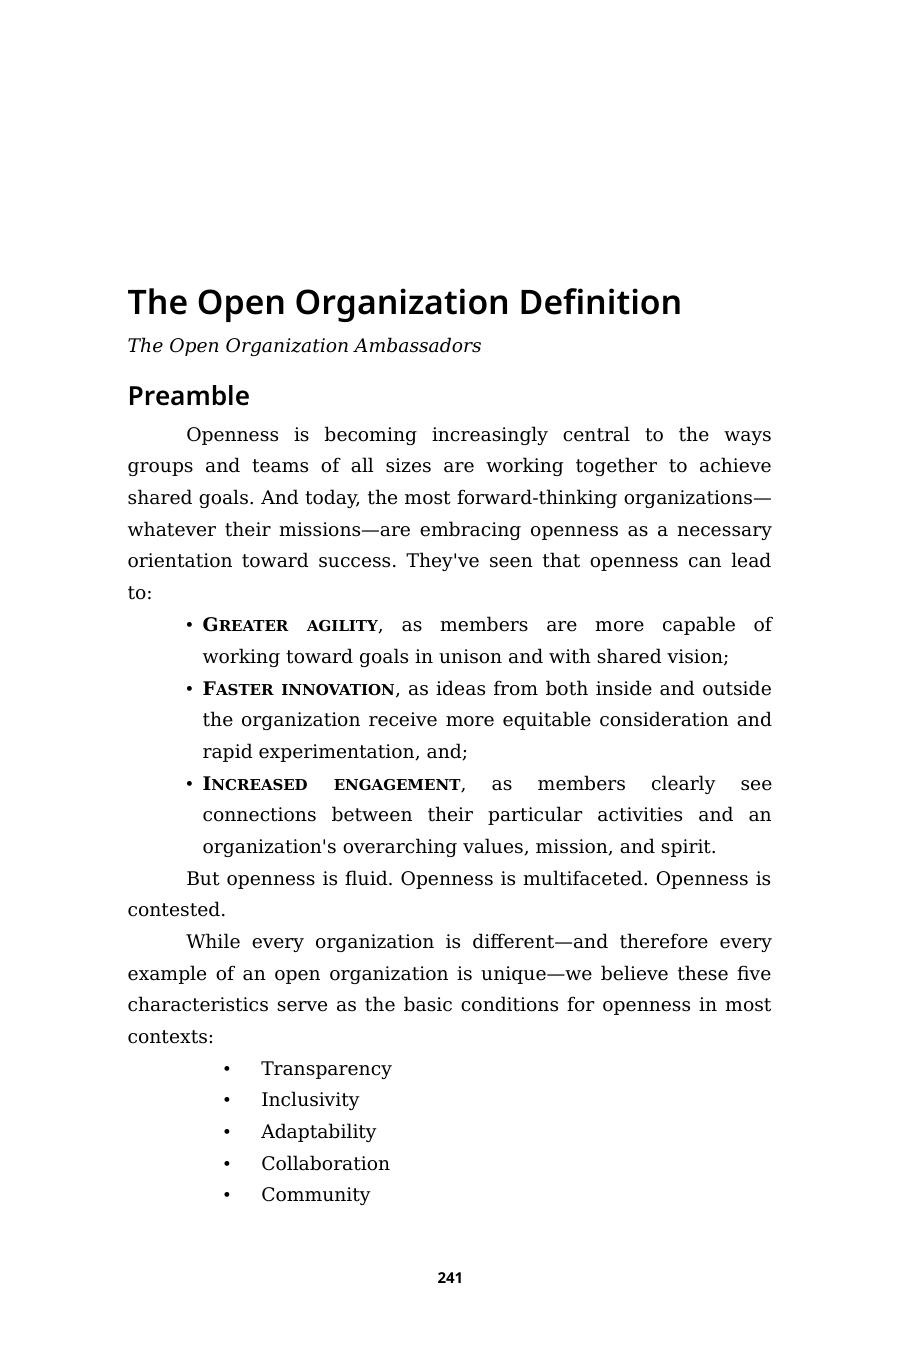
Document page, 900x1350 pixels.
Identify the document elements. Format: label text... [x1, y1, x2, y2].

text The Open Organization Ambassadors [127, 335, 772, 357]
list Transparency [223, 1058, 772, 1080]
text Openness is becoming increasingly central to the ways groups and teams of all sizes are working together to achieve shared goals. And today, the most forward-thinking organizations—whatever their missions—are embracing openness as a necessary orientation toward success. They've seen that openness can lead to: [127, 424, 772, 604]
list Adaptability [223, 1121, 772, 1143]
text But openness is fluid. Openness is multifaceted. Openness is contested. [127, 868, 772, 921]
subtitle Preamble [127, 381, 772, 411]
text While every organization is different—and therefore every example of an open organization is unique—we believe these five characteristics serve as the basic conditions for openness in most contexts: [127, 931, 772, 1048]
list Inclusivity [223, 1089, 772, 1111]
list Community [223, 1184, 772, 1206]
list Greater agility, as members are more capable of working toward goals in unison and with shared vision; [186, 614, 772, 668]
list Collaboration [223, 1153, 772, 1175]
list Faster innovation, as ideas from both inside and outside the organization receive more equitable consideration and rapid experimentation, and; [186, 677, 772, 763]
list Increased engagement, as members clearly see connections between their particular activities and an organization's overarching values, mission, and spirit. [186, 773, 772, 858]
subtitle The Open Organization Definition [127, 283, 772, 322]
